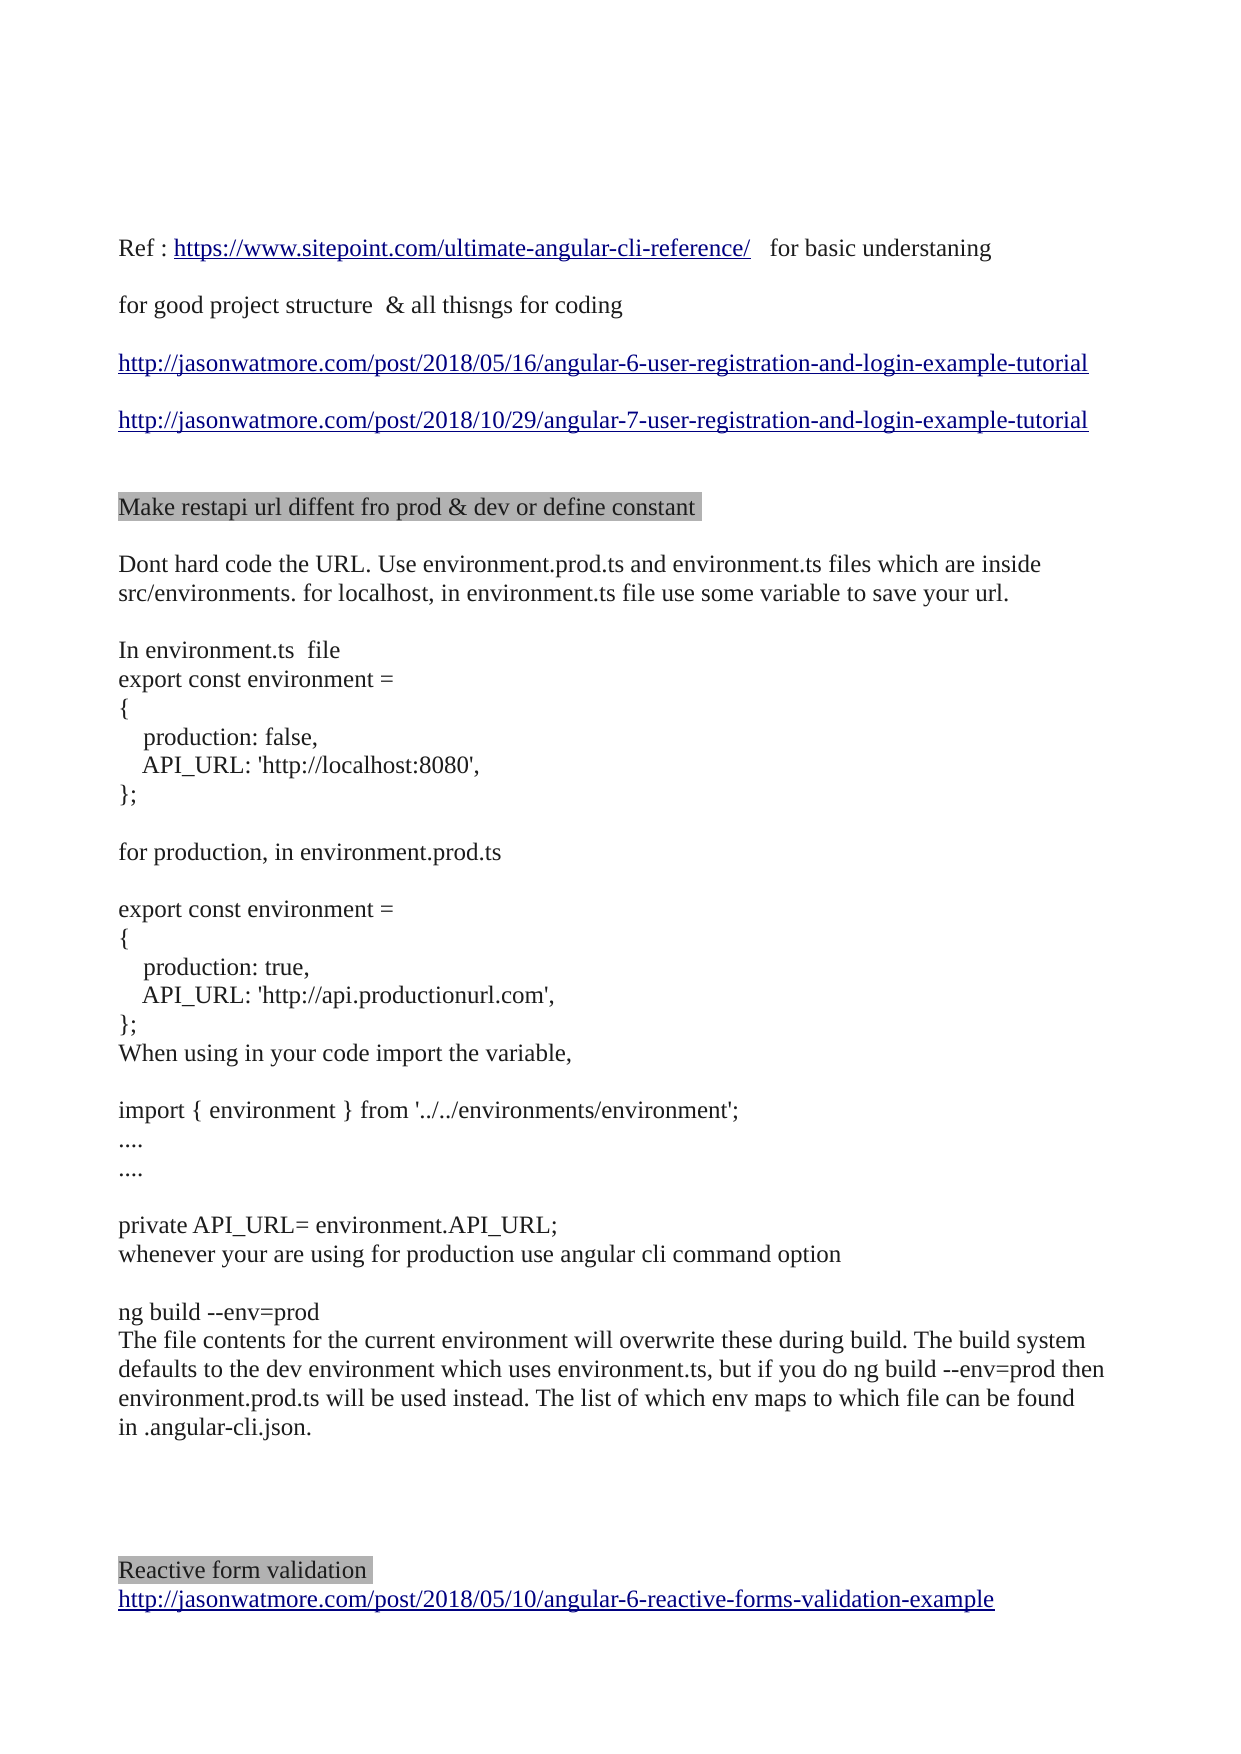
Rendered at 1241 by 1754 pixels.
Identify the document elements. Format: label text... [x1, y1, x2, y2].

text .... [118, 1153, 1122, 1182]
text Make restapi url diffent fro prod & dev or define constant [118, 492, 1122, 521]
text whenever your are using for production use angular cli command option [118, 1239, 1122, 1268]
text http://jasonwatmore.com/post/2018/10/29/angular-7-user-registration-and-login-example-tutorial [118, 406, 1122, 434]
text }; [118, 1009, 1122, 1038]
text import { environment } from '../../environments/environment'; [118, 1096, 1122, 1124]
text private API_URL= environment.API_URL; [118, 1211, 1122, 1239]
text API_URL: 'http://localhost:8080', [118, 751, 1122, 779]
text In environment.ts file [118, 636, 1122, 664]
text http://jasonwatmore.com/post/2018/05/16/angular-6-user-registration-and-login-example-tutorial [118, 348, 1122, 377]
text The file contents for the current environment will overwrite these during build. The build system defaults to the dev environment which uses environment.ts, but if you do ng build --env=prod then environment.prod.ts will be used instead. The list of which env maps to which file can be found in .angular-cli.json. [118, 1326, 1122, 1441]
text export const environment = [118, 664, 1122, 693]
text }; [118, 779, 1122, 808]
text Ref : https://www.sitepoint.com/ultimate-angular-cli-reference/ for basic understaning [118, 233, 1122, 262]
text for production, in environment.prod.ts [118, 837, 1122, 866]
text { [118, 693, 1122, 722]
text .... [118, 1124, 1122, 1153]
text export const environment = [118, 894, 1122, 923]
text Dont hard code the URL. Use environment.prod.ts and environment.ts files which are inside src/environments. for localhost, in environment.ts file use some variable to save your url. [118, 549, 1122, 607]
text for good project structure & all thisngs for coding [118, 291, 1122, 319]
text Reactive form validation [118, 1556, 1122, 1584]
text production: true, [118, 952, 1122, 981]
text When using in your code import the variable, [118, 1038, 1122, 1067]
text production: false, [118, 722, 1122, 751]
text http://jasonwatmore.com/post/2018/05/10/angular-6-reactive-forms-validation-example [118, 1584, 1122, 1613]
text ng build --env=prod [118, 1297, 1122, 1326]
text API_URL: 'http://api.productionurl.com', [118, 981, 1122, 1009]
text { [118, 923, 1122, 952]
